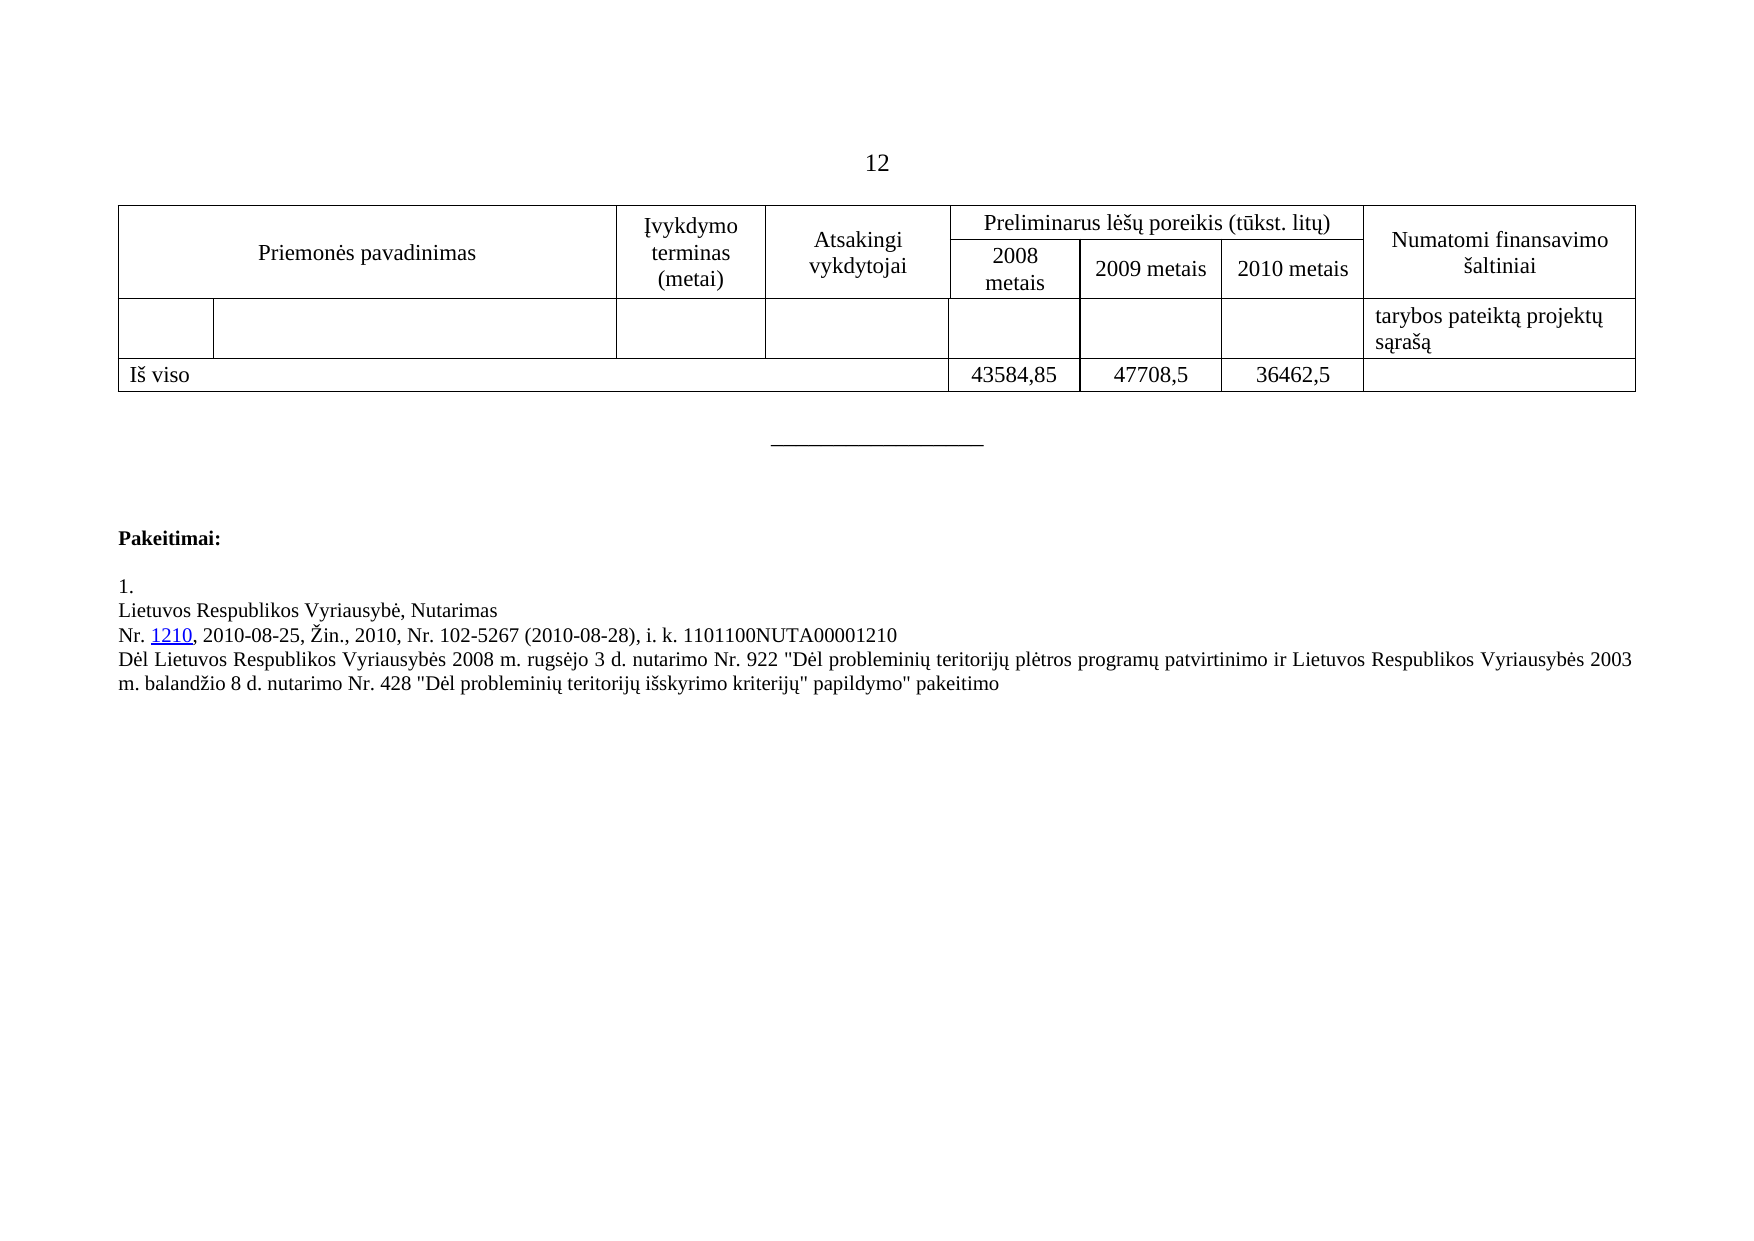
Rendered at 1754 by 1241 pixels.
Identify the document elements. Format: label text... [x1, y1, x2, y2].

table_cell [949, 299, 1079, 358]
table_cell 2009 metais [1081, 240, 1221, 298]
text Nr. 1210, 2010-08-25, Žin., 2010, Nr. 102-5267 (2010-08-28), i. k. 1101100NUTA00001210 [118, 622, 1636, 647]
table_header Numatomi finansavimo šaltiniai [1364, 206, 1635, 298]
table_cell 47708,5 [1081, 359, 1221, 391]
table_cell 43584,85 [949, 359, 1079, 391]
text 1. [118, 574, 1636, 598]
text Dėl Lietuvos Respublikos Vyriausybės 2008 m. rugsėjo 3 d. nutarimo Nr. 922 "Dėl probleminių teritorijų plėtros programų patvirtinimo ir Lietuvos Respublikos Vyriausybės 2003 m. balandžio 8 d. nutarimo Nr. 428 "Dėl probleminių teritorijų išskyrimo kriterijų" papildymo" pakeitimo [118, 647, 1636, 695]
table_cell Iš viso [119, 359, 948, 391]
table_cell [1081, 299, 1221, 358]
table_cell tarybos pateiktą projektų sąrašą [1364, 299, 1635, 358]
text Lietuvos Respublikos Vyriausybė, Nutarimas [118, 598, 1636, 622]
table_header Atsakingi vykdytojai [766, 206, 950, 298]
table_cell [617, 299, 765, 358]
table_cell [1364, 359, 1635, 391]
table_header Preliminarus lėšų poreikis (tūkst. litų) [951, 206, 1363, 238]
table_cell [766, 299, 948, 358]
table_cell [1222, 299, 1363, 358]
table_cell 2008 metais [951, 240, 1079, 298]
table_cell 2010 metais [1222, 240, 1363, 298]
table_cell [214, 299, 616, 358]
table_cell [119, 299, 213, 358]
text _________________ [118, 421, 1636, 449]
table_header Įvykdymo terminas (metai) [617, 206, 765, 298]
table_header Priemonės pavadinimas [119, 206, 616, 298]
table_cell 36462,5 [1222, 359, 1363, 391]
text Pakeitimai: [118, 526, 1636, 550]
